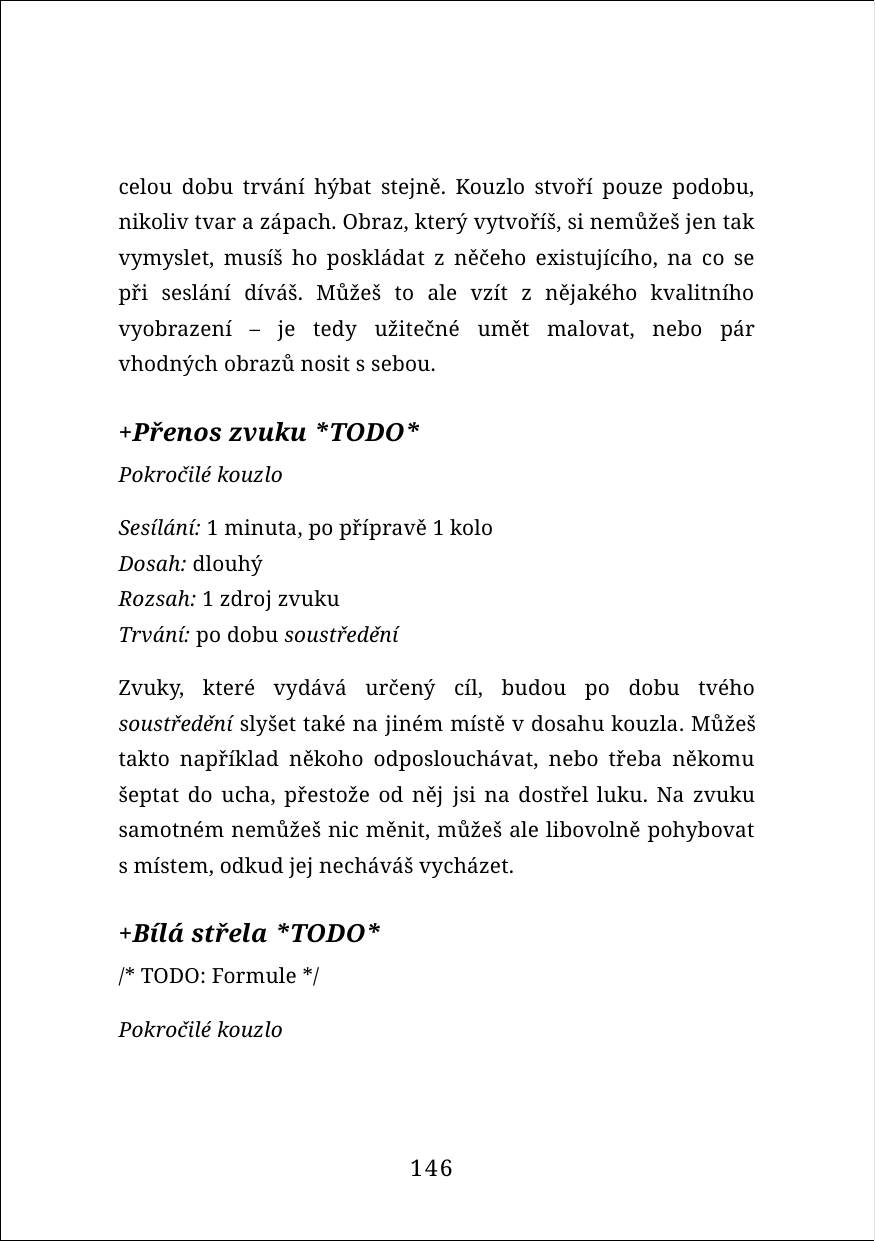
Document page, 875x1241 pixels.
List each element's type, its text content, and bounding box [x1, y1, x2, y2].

subtitle +Bílá střela *TODO* [118, 916, 756, 950]
text /* TODO: Formule */ [118, 962, 756, 990]
text Pokročilé kouzlo [118, 1015, 756, 1043]
text Sesílání: 1 minuta, po přípravě 1 kolo Dosah: dlouhý Rozsah: 1 zdroj zvuku Trvání: po dobu soustředění [118, 513, 756, 648]
text celou dobu trvání hýbat stejně. Kouzlo stvoří pouze podobu, nikoliv tvar a zápach. Obraz, který vytvoříš, si nemůžeš jen tak vymyslet, musíš ho poskládat z něčeho existujícího, na co se při seslání díváš. Můžeš to ale vzít z nějakého kvalitního vyobrazení – je tedy užitečné umět malovat, nebo pár vhodných obrazů nosit s sebou. [118, 172, 756, 378]
text Pokročilé kouzlo [118, 460, 756, 489]
subtitle +Přenos zvuku *TODO* [118, 414, 756, 448]
text Zvuky, které vydává určený cíl, budou po dobu tvého soustředění slyšet také na jiném místě v dosahu kouzla. Můžeš takto například někoho odposlouchávat, nebo třeba někomu šeptat do ucha, přestože od něj jsi na dostřel luku. Na zvuku samotném nemůžeš nic měnit, můžeš ale libovolně pohybovat s místem, odkud jej necháváš vycházet. [118, 673, 756, 879]
